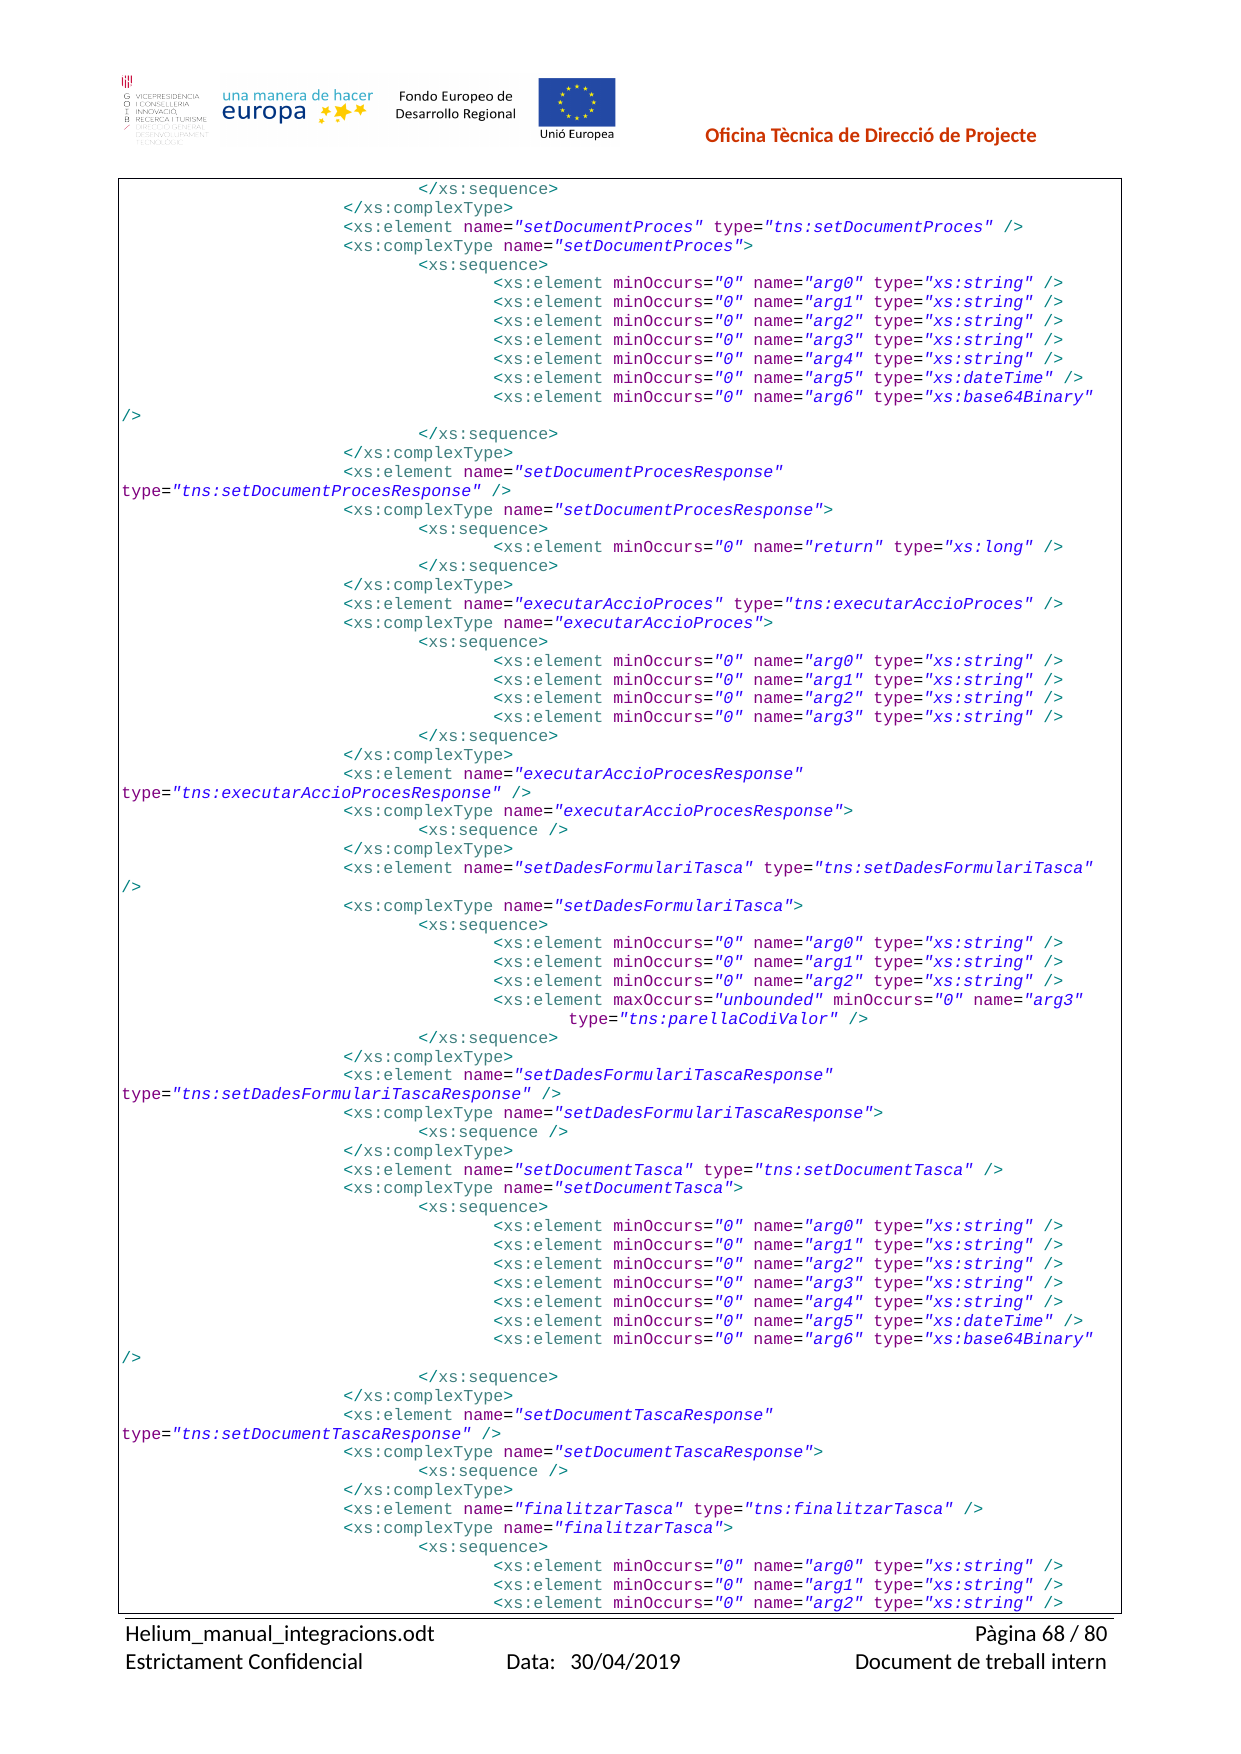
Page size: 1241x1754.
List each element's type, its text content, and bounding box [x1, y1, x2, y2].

text </xs:complexType> [119, 574, 1121, 592]
text <xs:element name="finalitzarTasca" type="tns:finalitzarTasca" /> [119, 1497, 1121, 1516]
text <xs:complexType name="finalitzarTasca"> [119, 1516, 1121, 1535]
text <xs:sequence /> [119, 1120, 1121, 1139]
text <xs:element minOccurs="0" name="arg2" type="xs:string" /> [119, 1252, 1121, 1271]
picture [118, 73, 213, 147]
text </xs:sequence> [119, 555, 1121, 574]
text <xs:element minOccurs="0" name="arg3" type="xs:string" /> [119, 706, 1121, 724]
text <xs:element name="setDadesFormulariTascaResponse" type="tns:setDadesFormulariTascaResponse" /> [119, 1064, 1121, 1102]
text <xs:element minOccurs="0" name="arg4" type="xs:string" /> [119, 347, 1121, 366]
text </xs:complexType> [119, 743, 1121, 762]
text <xs:element minOccurs="0" name="arg4" type="xs:string" /> [119, 1290, 1121, 1309]
text <xs:element minOccurs="0" name="arg1" type="xs:string" /> [119, 291, 1121, 310]
text </xs:complexType> [119, 1139, 1121, 1158]
text </xs:complexType> [119, 1384, 1121, 1403]
text <xs:complexType name="setDadesFormulariTascaResponse"> [119, 1102, 1121, 1120]
text <xs:element minOccurs="0" name="arg6" type="xs:base64Binary" /> [119, 385, 1121, 423]
text <xs:sequence> [119, 1535, 1121, 1554]
text </xs:complexType> [119, 197, 1121, 215]
text <xs:sequence> [119, 913, 1121, 932]
text <xs:element minOccurs="0" name="arg0" type="xs:string" /> [119, 272, 1121, 291]
text <xs:complexType name="setDadesFormulariTasca"> [119, 894, 1121, 913]
text <xs:element minOccurs="0" name="arg0" type="xs:string" /> [119, 932, 1121, 951]
text <xs:element minOccurs="0" name="arg2" type="xs:string" /> [119, 969, 1121, 988]
text <xs:element minOccurs="0" name="arg1" type="xs:string" /> [119, 1233, 1121, 1252]
text <xs:element minOccurs="0" name="arg6" type="xs:base64Binary" /> [119, 1328, 1121, 1366]
text <xs:element name="executarAccioProces" type="tns:executarAccioProces" /> [119, 592, 1121, 611]
text <xs:sequence> [119, 1196, 1121, 1215]
text <xs:sequence /> [119, 819, 1121, 838]
text </xs:sequence> [119, 423, 1121, 442]
text </xs:sequence> [119, 724, 1121, 743]
text <xs:element minOccurs="0" name="arg1" type="xs:string" /> [119, 668, 1121, 687]
text <xs:complexType name="setDocumentProcesResponse"> [119, 498, 1121, 517]
text <xs:element minOccurs="0" name="arg0" type="xs:string" /> [119, 1554, 1121, 1573]
text <xs:element minOccurs="0" name="arg0" type="xs:string" /> [119, 649, 1121, 668]
text </xs:sequence> [119, 179, 1121, 197]
picture [219, 73, 621, 147]
text <xs:element name="setDocumentProces" type="tns:setDocumentProces" /> [119, 215, 1121, 234]
text <xs:element minOccurs="0" name="arg5" type="xs:dateTime" /> [119, 1309, 1121, 1328]
text </xs:complexType> [119, 838, 1121, 856]
text <xs:element minOccurs="0" name="arg5" type="xs:dateTime" /> [119, 366, 1121, 385]
text <xs:element name="executarAccioProcesResponse" type="tns:executarAccioProcesResponse" /> [119, 762, 1121, 800]
text <xs:complexType name="setDocumentTasca"> [119, 1177, 1121, 1196]
text <xs:element name="setDocumentTasca" type="tns:setDocumentTasca" /> [119, 1158, 1121, 1177]
text <xs:complexType name="executarAccioProces"> [119, 611, 1121, 630]
text <xs:element minOccurs="0" name="arg1" type="xs:string" /> [119, 951, 1121, 969]
text <xs:complexType name="setDocumentTascaResponse"> [119, 1441, 1121, 1460]
text <xs:sequence> [119, 517, 1121, 536]
text <xs:sequence> [119, 253, 1121, 272]
text </xs:complexType> [119, 1045, 1121, 1064]
text <xs:element minOccurs="0" name="arg0" type="xs:string" /> [119, 1215, 1121, 1233]
text type="tns:parellaCodiValor" /> [119, 1007, 1121, 1026]
text <xs:element name="setDadesFormulariTasca" type="tns:setDadesFormulariTasca" /> [119, 856, 1121, 894]
text <xs:element minOccurs="0" name="return" type="xs:long" /> [119, 536, 1121, 555]
text <xs:sequence /> [119, 1460, 1121, 1479]
text <xs:complexType name="setDocumentProces"> [119, 234, 1121, 253]
text <xs:element minOccurs="0" name="arg3" type="xs:string" /> [119, 328, 1121, 347]
text </xs:complexType> [119, 1479, 1121, 1497]
text <xs:sequence> [119, 630, 1121, 649]
text <xs:element minOccurs="0" name="arg2" type="xs:string" /> [119, 310, 1121, 328]
text </xs:complexType> [119, 442, 1121, 461]
text <xs:complexType name="executarAccioProcesResponse"> [119, 800, 1121, 819]
text <xs:element minOccurs="0" name="arg1" type="xs:string" /> [119, 1573, 1121, 1592]
text <xs:element name="setDocumentProcesResponse" type="tns:setDocumentProcesResponse" /> [119, 461, 1121, 498]
text <xs:element minOccurs="0" name="arg3" type="xs:string" /> [119, 1271, 1121, 1290]
text </xs:sequence> [119, 1366, 1121, 1384]
text <xs:element name="setDocumentTascaResponse" type="tns:setDocumentTascaResponse" /> [119, 1403, 1121, 1441]
text <xs:element maxOccurs="unbounded" minOccurs="0" name="arg3" [119, 988, 1121, 1007]
text </xs:sequence> [119, 1026, 1121, 1045]
text <xs:element minOccurs="0" name="arg2" type="xs:string" /> [119, 687, 1121, 706]
text <xs:element minOccurs="0" name="arg2" type="xs:string" /> [119, 1592, 1121, 1613]
